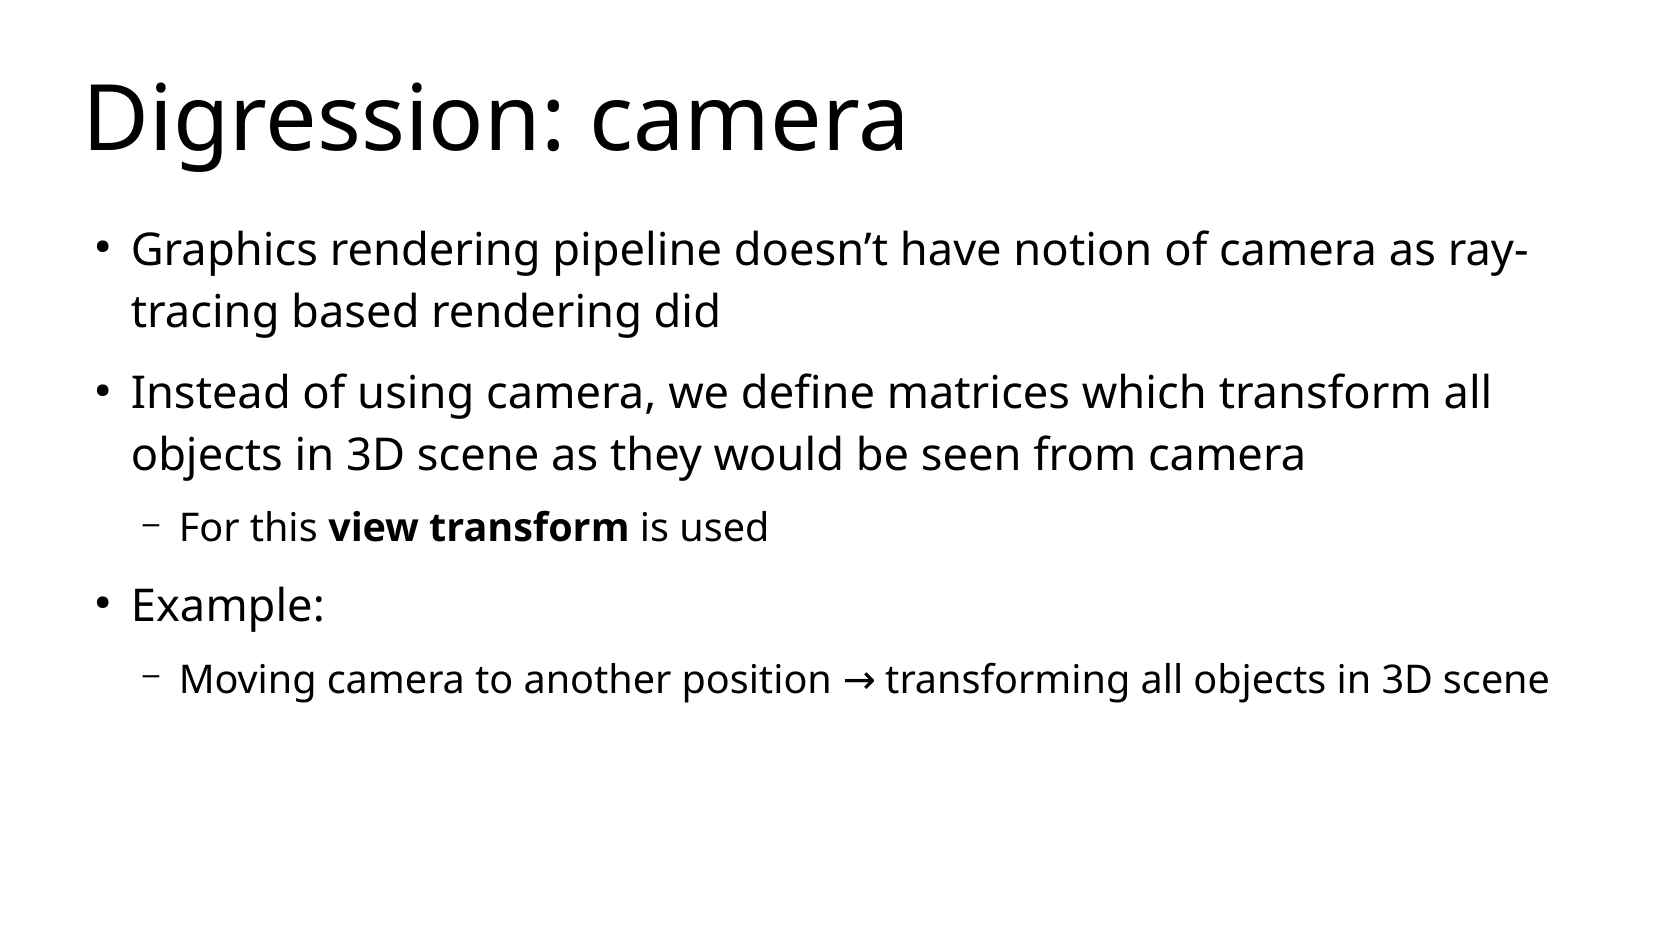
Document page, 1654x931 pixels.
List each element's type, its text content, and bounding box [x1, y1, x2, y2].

title Digression: camera [82, 37, 1571, 193]
list Graphics rendering pipeline doesn’t have notion of camera as ray-tracing based rendering did Instead of using camera, we define matrices which transform all objects in 3D scene as they would be seen from camera For this view transform is used Example: Moving camera to another position → transforming all objects in 3D scene [82, 217, 1571, 758]
